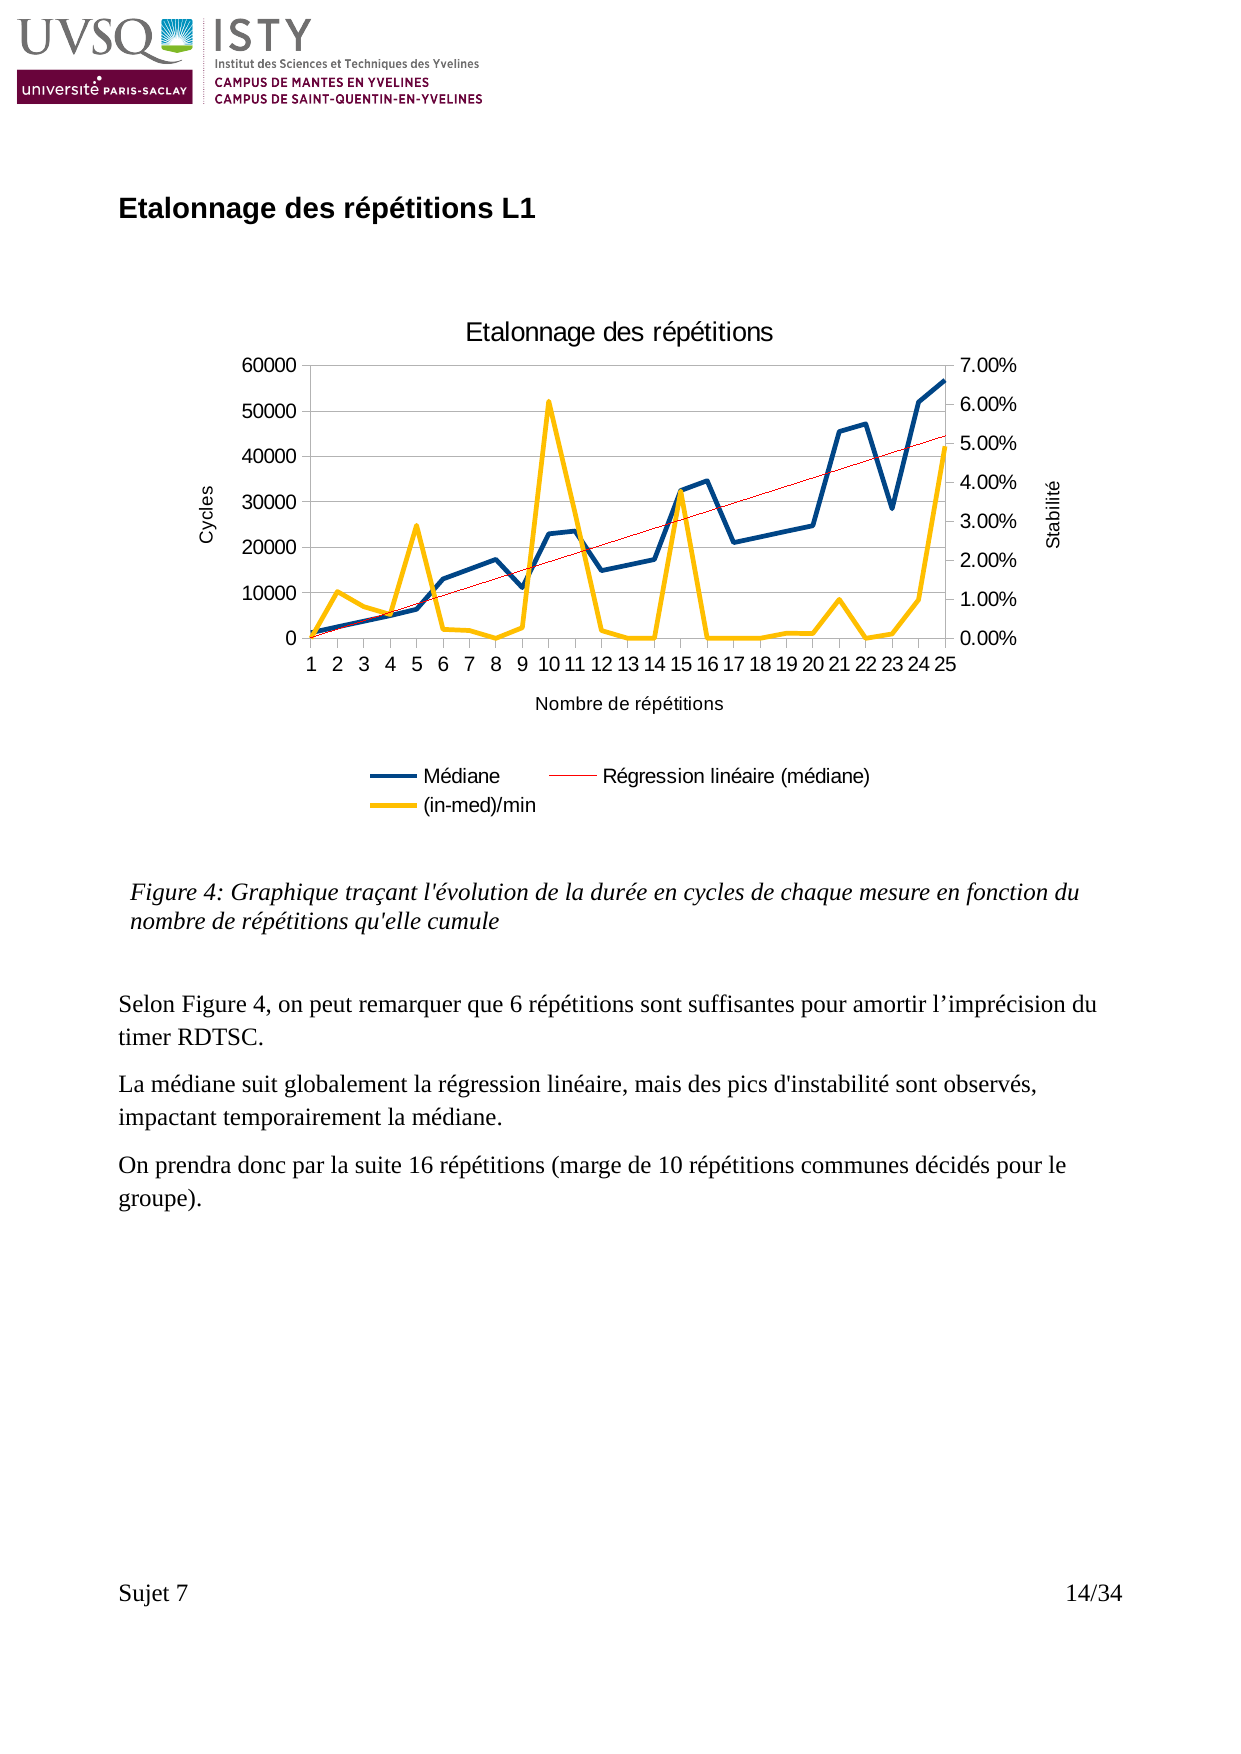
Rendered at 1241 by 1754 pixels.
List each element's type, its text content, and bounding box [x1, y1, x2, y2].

text Selon Figure 4, on peut remarquer que 6 répétitions sont suffisantes pour amortir l’imprécision du timer RDTSC. [118, 989, 1122, 1051]
text On prendra donc par la suite 16 répétitions (marge de 10 répétitions communes décidés pour le groupe). [118, 1150, 1122, 1212]
subtitle Etalonnage des répétitions L1 [118, 191, 1122, 225]
text La médiane suit globalement la régression linéaire, mais des pics d'instabilité sont observés, impactant temporairement la médiane. [118, 1069, 1122, 1131]
picture [2, 2, 497, 121]
text Figure 4: Graphique traçant l'évolution de la durée en cycles de chaque mesure en fonction du nombre de répétitions qu'elle cumule [130, 877, 1110, 934]
